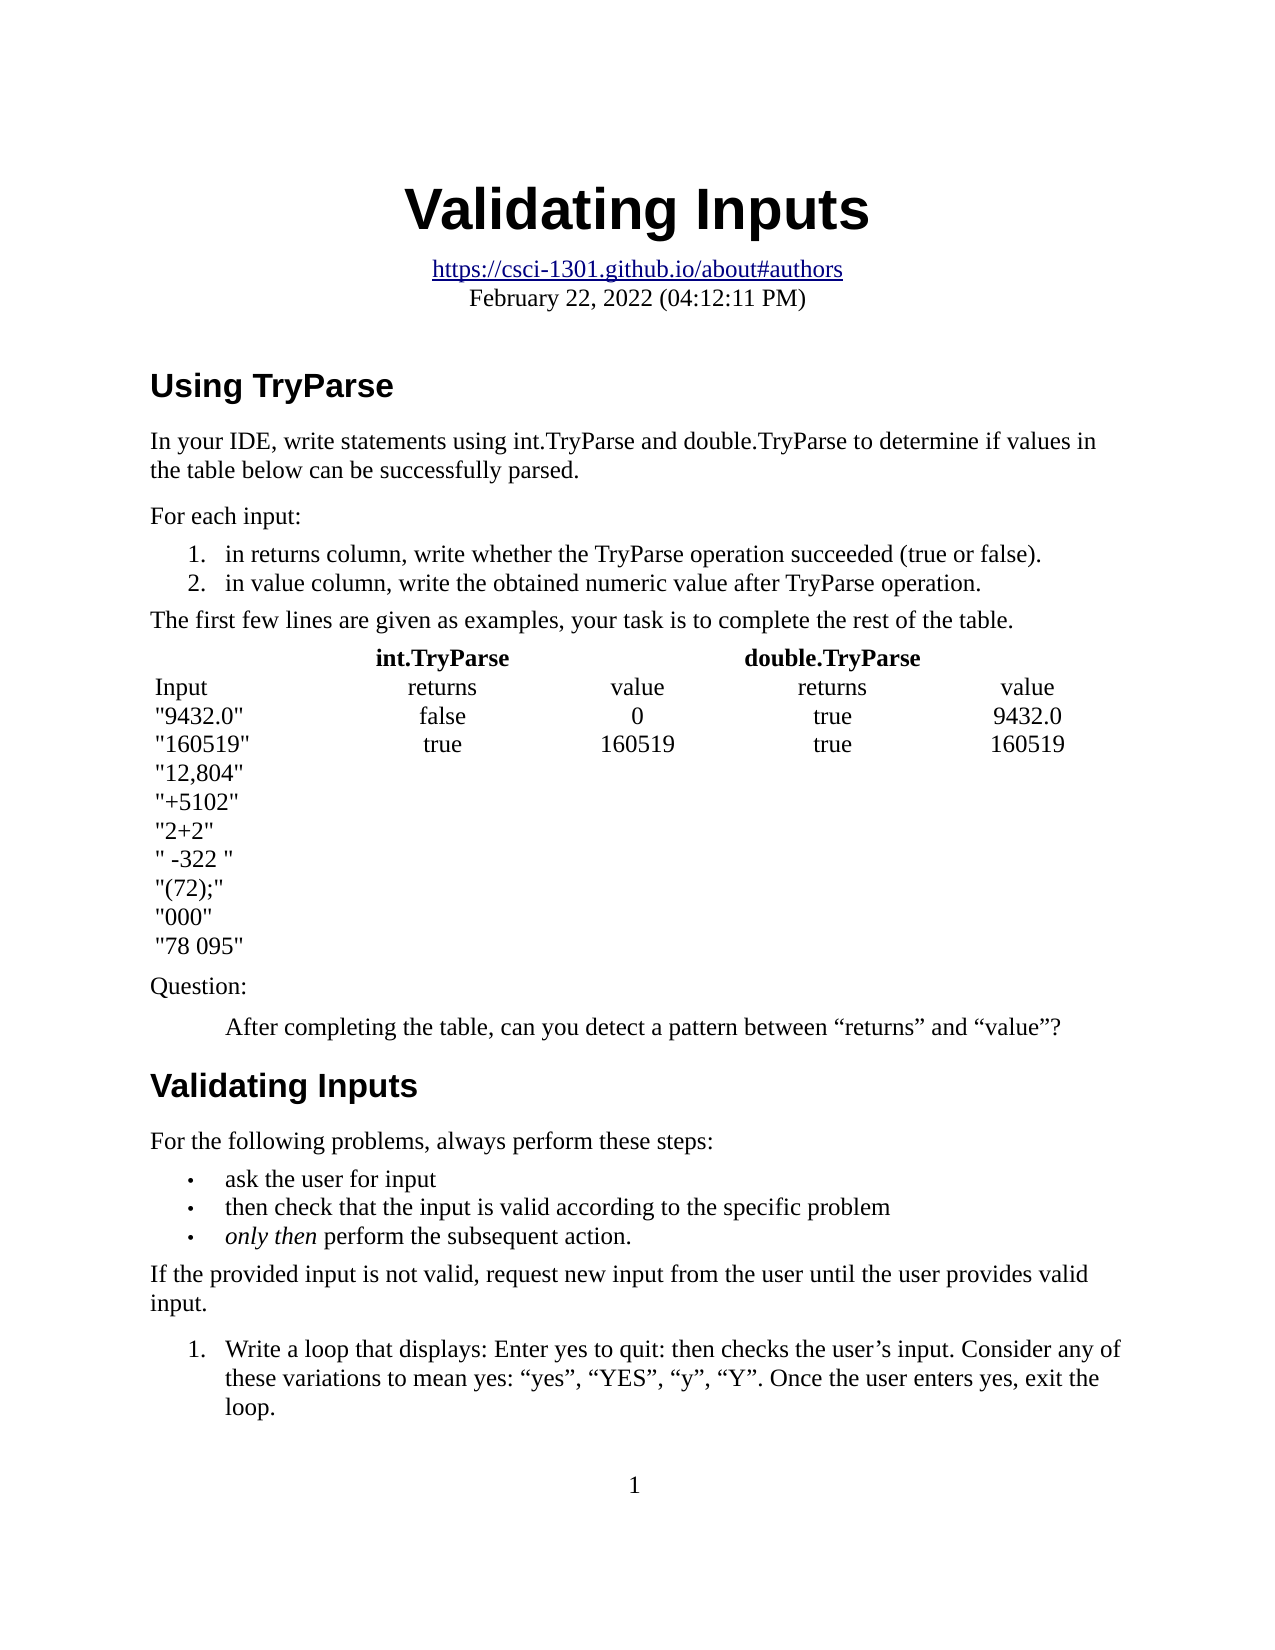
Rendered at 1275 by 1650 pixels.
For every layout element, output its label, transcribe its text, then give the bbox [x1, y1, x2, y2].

table_cell [735, 845, 930, 873]
table_cell returns [735, 672, 930, 701]
text The first few lines are given as examples, your task is to complete the rest of the table. [150, 606, 1125, 634]
subtitle Validating Inputs [150, 1066, 1125, 1104]
table_cell [930, 787, 1125, 816]
text Question: [150, 971, 1125, 1000]
table_cell " -322 " [150, 845, 345, 873]
table_cell [345, 816, 540, 844]
table_cell [930, 902, 1125, 931]
table_cell [930, 873, 1125, 902]
table_cell [345, 787, 540, 816]
table_cell [540, 787, 735, 816]
table_header [150, 643, 345, 672]
table_cell 160519 [930, 730, 1125, 758]
table_cell [930, 931, 1125, 959]
table_cell [540, 873, 735, 902]
text After completing the table, can you detect a pattern between “returns” and “value”? [225, 1012, 1125, 1041]
text https://csci-1301.github.io/about#authors [150, 254, 1125, 283]
table_cell value [540, 672, 735, 701]
table_cell true [735, 701, 930, 729]
table_cell returns [345, 672, 540, 701]
table_header [540, 643, 735, 672]
list in value column, write the obtained numeric value after TryParse operation. [187, 568, 1125, 597]
table_cell "+5102" [150, 787, 345, 816]
text If the provided input is not valid, request new input from the user until the user provides valid input. [150, 1259, 1125, 1316]
table_cell [540, 816, 735, 844]
table_cell [735, 758, 930, 787]
list ask the user for input [187, 1164, 1125, 1192]
table_cell [345, 873, 540, 902]
table_cell "(72);" [150, 873, 345, 902]
table_cell [930, 758, 1125, 787]
table_cell [345, 931, 540, 959]
table_cell [735, 931, 930, 959]
table_cell [540, 902, 735, 931]
title Validating Inputs [150, 175, 1125, 242]
table_cell false [345, 701, 540, 729]
table_header [930, 643, 1125, 672]
text February 22, 2022 (04:12:11 PM) [150, 283, 1125, 312]
table_cell [540, 845, 735, 873]
table_cell [345, 902, 540, 931]
table_cell [735, 902, 930, 931]
table_cell [735, 787, 930, 816]
table_cell [930, 845, 1125, 873]
table_cell [735, 873, 930, 902]
table_cell "9432.0" [150, 701, 345, 729]
table_cell "000" [150, 902, 345, 931]
table_cell "160519" [150, 730, 345, 758]
table_cell 160519 [540, 730, 735, 758]
table_cell [540, 758, 735, 787]
table_cell 0 [540, 701, 735, 729]
table_cell [345, 845, 540, 873]
table_cell value [930, 672, 1125, 701]
table_header double.TryParse [735, 643, 930, 672]
subtitle Using TryParse [150, 366, 1125, 404]
table_header int.TryParse [345, 643, 540, 672]
table_cell [345, 758, 540, 787]
text For the following problems, always perform these steps: [150, 1126, 1125, 1155]
list in returns column, write whether the TryParse operation succeeded (true or false). [187, 539, 1125, 568]
table_cell [540, 931, 735, 959]
table_cell [735, 816, 930, 844]
table_cell 9432.0 [930, 701, 1125, 729]
list Write a loop that displays: Enter yes to quit: then checks the user’s input. Consider any of these variations to mean yes: “yes”, “YES”, “y”, “Y”. Once the user enters yes, exit the loop. [187, 1334, 1125, 1421]
table_cell [930, 816, 1125, 844]
table_cell Input [150, 672, 345, 701]
text In your IDE, write statements using int.TryParse and double.TryParse to determine if values in the table below can be successfully parsed. [150, 426, 1125, 483]
text For each input: [150, 501, 1125, 530]
table_cell "2+2" [150, 816, 345, 844]
table_cell "12,804" [150, 758, 345, 787]
list only then perform the subsequent action. [187, 1221, 1125, 1250]
list then check that the input is valid according to the specific problem [187, 1192, 1125, 1221]
table_cell true [345, 730, 540, 758]
table_cell "78 095" [150, 931, 345, 959]
table_cell true [735, 730, 930, 758]
